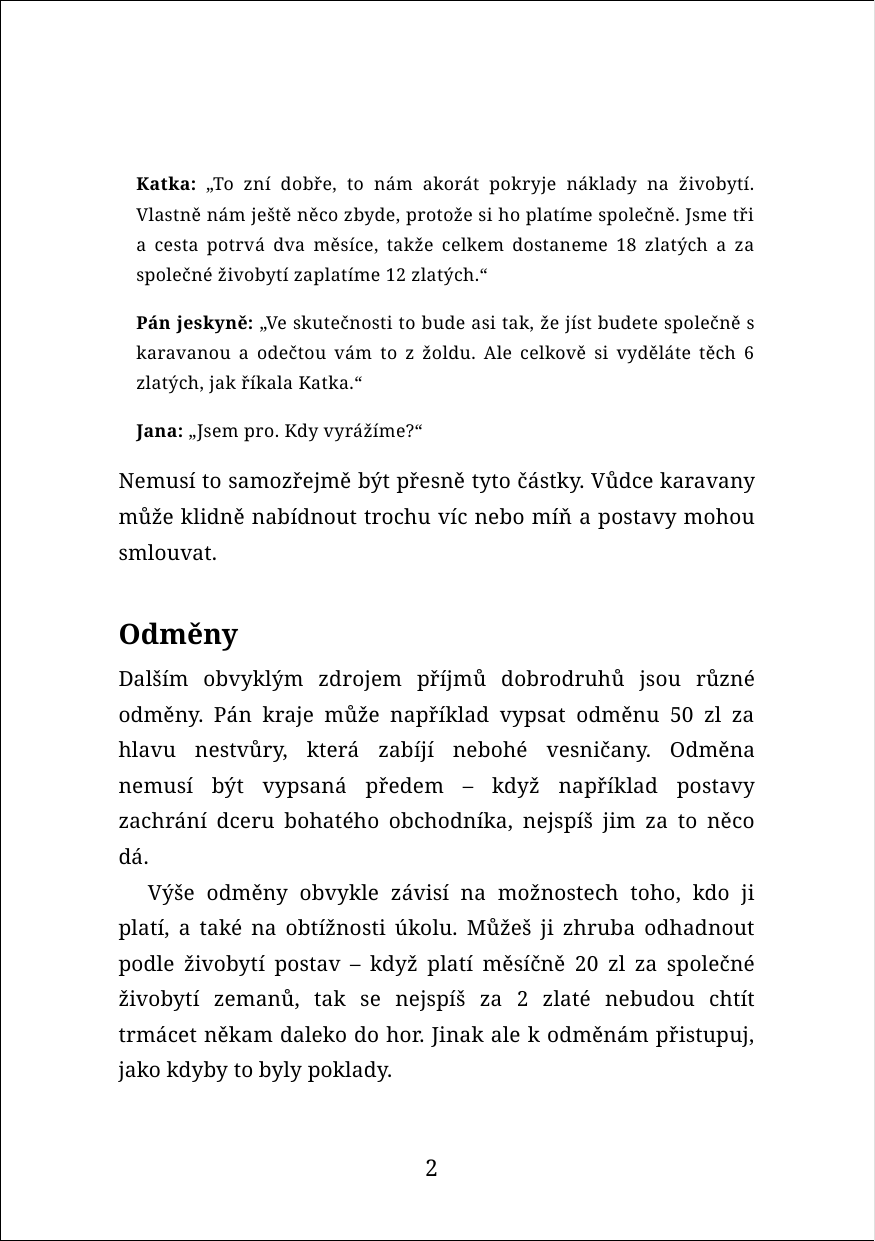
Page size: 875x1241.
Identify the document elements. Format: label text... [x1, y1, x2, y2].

text Katka: „To zní dobře, to nám akorát pokryje náklady na živobytí. Vlastně nám ještě něco zbyde, protože si ho platíme společně. Jsme tři a cesta potrvá dva měsíce, takže celkem dostaneme 18 zlatých a za společné živobytí zaplatíme 12 zlatých.“ [136, 172, 756, 287]
text Jana: „Jsem pro. Kdy vyrážíme?“ [136, 419, 756, 443]
text Nemusí to samozřejmě být přesně tyto částky. Vůdce karavany může klidně nabídnout trochu víc nebo míň a postavy mohou smlouvat. [118, 467, 756, 566]
text Pán jeskyně: „Ve skutečnosti to bude asi tak, že jíst budete společně s karavanou a odečtou vám to z žoldu. Ale celkově si vyděláte těch 6 zlatých, jak říkala Katka.“ [136, 310, 756, 395]
subtitle Odměny [118, 614, 756, 653]
text Dalším obvyklým zdrojem příjmů dobrodruhů jsou různé odměny. Pán kraje může například vypsat odměnu 50 zl za hlavu nestvůry, která zabíjí nebohé vesničany. Odměna nemusí být vypsaná předem – když například postavy zachrání dceru bohatého obchodníka, nejspíš jim za to něco dá. Výše odměny obvykle závisí na možnostech toho, kdo ji platí, a také na obtížnosti úkolu. Můžeš ji zhruba odhadnout podle živobytí postav – když platí měsíčně 20 zl za společné živobytí zemanů, tak se nejspíš za 2 zlaté nebudou chtít trmácet někam daleko do hor. Jinak ale k odměnám přistupuj, jako kdyby to byly poklady. [118, 664, 756, 1084]
